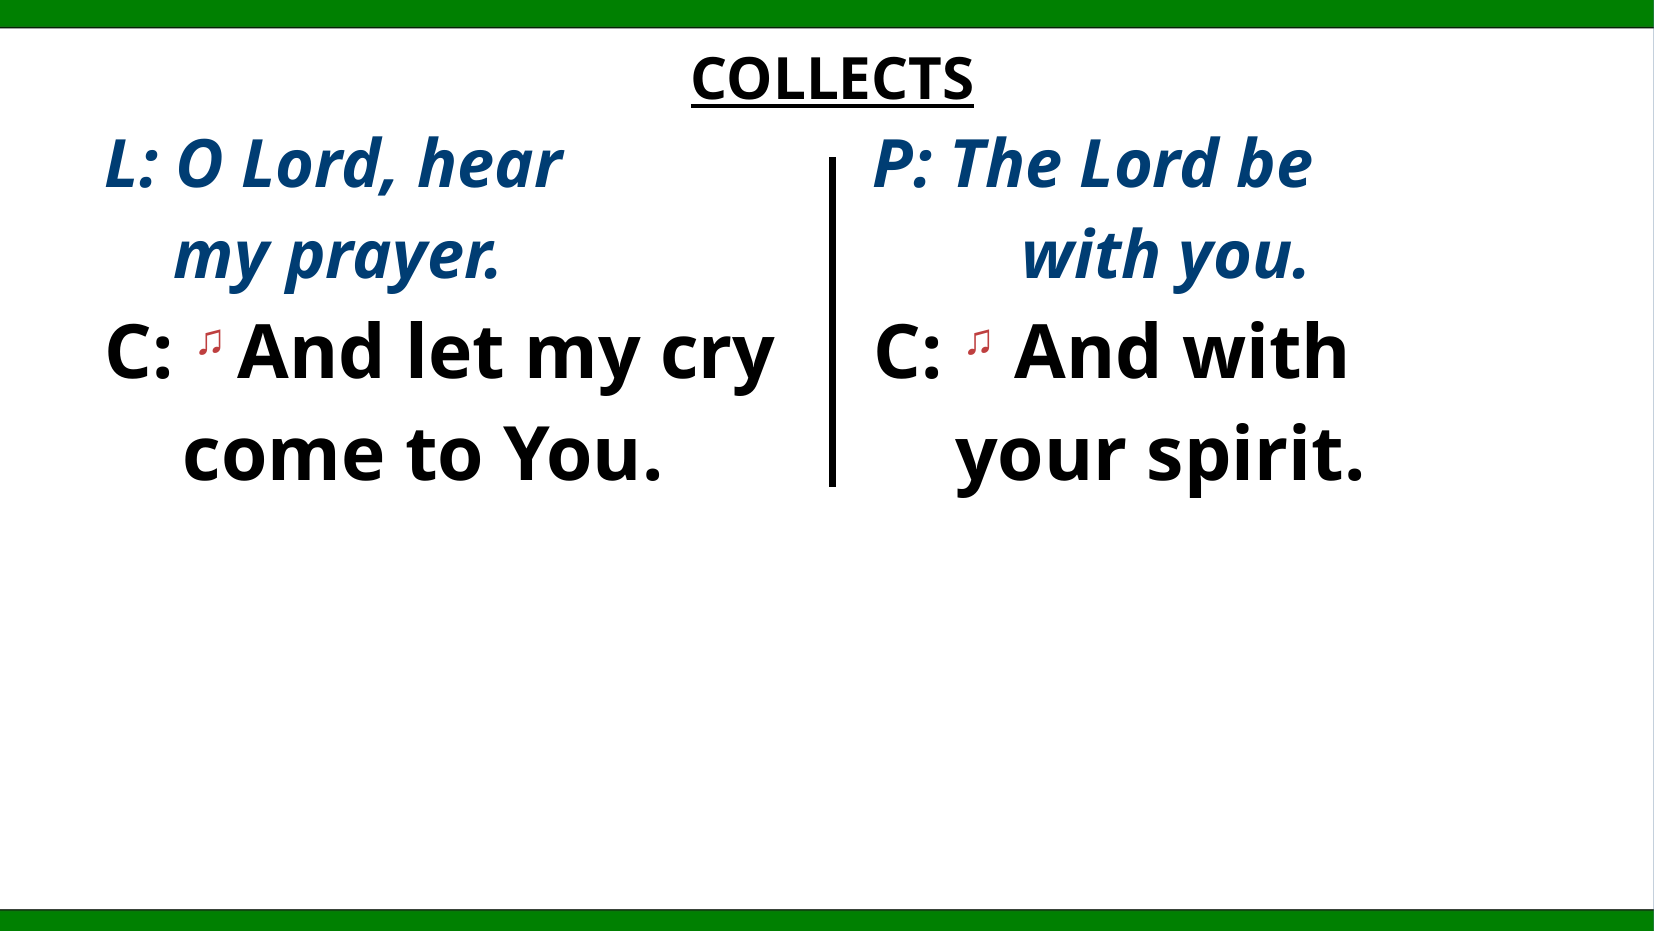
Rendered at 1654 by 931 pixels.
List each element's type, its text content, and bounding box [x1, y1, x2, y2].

text_box COLLECTS L: O Lord, hear P: The Lord be my prayer. with you. C: ♫ And let my cry C: ♫ And with come to You. your spirit. [90, 30, 1576, 500]
picture [0, 0, 1654, 931]
